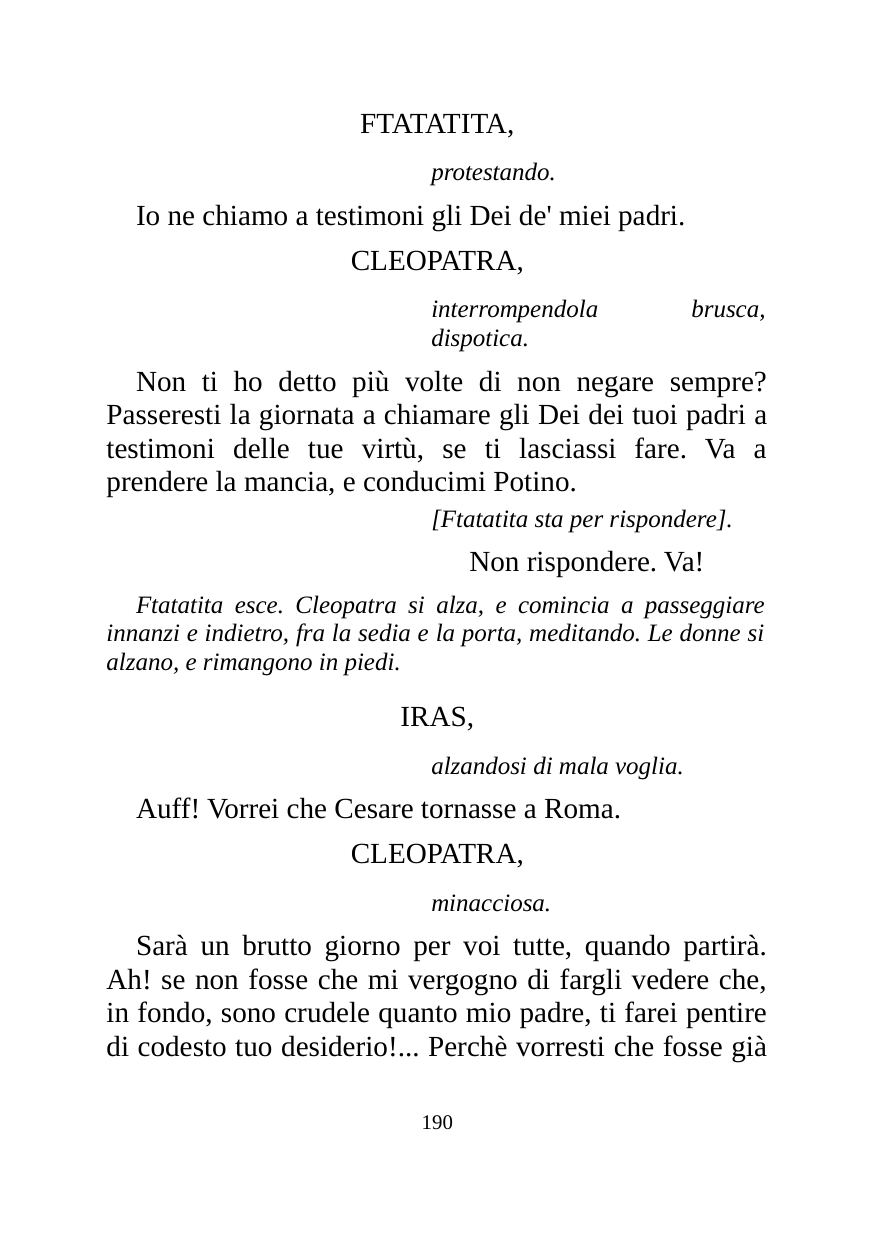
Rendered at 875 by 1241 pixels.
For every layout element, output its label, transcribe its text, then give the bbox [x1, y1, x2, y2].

text Ftatatita esce. Cleopatra si alza, e comincia a passeggiare innanzi e indietro, fra la sedia e la porta, meditando. Le donne si alzano, e rimangono in piedi. [106, 590, 768, 676]
text minacciosa. [431, 888, 768, 917]
text [Ftatatita sta per rispondere]. [431, 504, 768, 533]
text Non ti ho detto più volte di non negare sempre? Passeresti la giornata a chiamare gli Dei dei tuoi padri a testimoni delle tue virtù, se ti lasciassi fare. Va a prendere la mancia, e conducimi Potino. [106, 364, 768, 498]
text CLEOPATRA, [106, 243, 768, 277]
text Sarà un brutto giorno per voi tutte, quando partirà. Ah! se non fosse che mi vergogno di fargli vedere che, in fondo, sono crudele quanto mio padre, ti farei pentire di codesto tuo desiderio!... Perchè vorresti che fosse già [106, 928, 768, 1063]
text FTATATITA, [106, 106, 768, 140]
text Auff! Vorrei che Cesare tornasse a Roma. [106, 791, 768, 825]
text IRAS, [106, 699, 768, 733]
text CLEOPATRA, [106, 837, 768, 870]
text protestando. [431, 157, 768, 186]
text Io ne chiamo a testimoni gli Dei de' miei padri. [106, 198, 768, 232]
text interrompendola brusca, dispotica. [431, 294, 768, 352]
text alzandosi di mala voglia. [431, 751, 768, 779]
text Non rispondere. Va! [106, 544, 768, 578]
